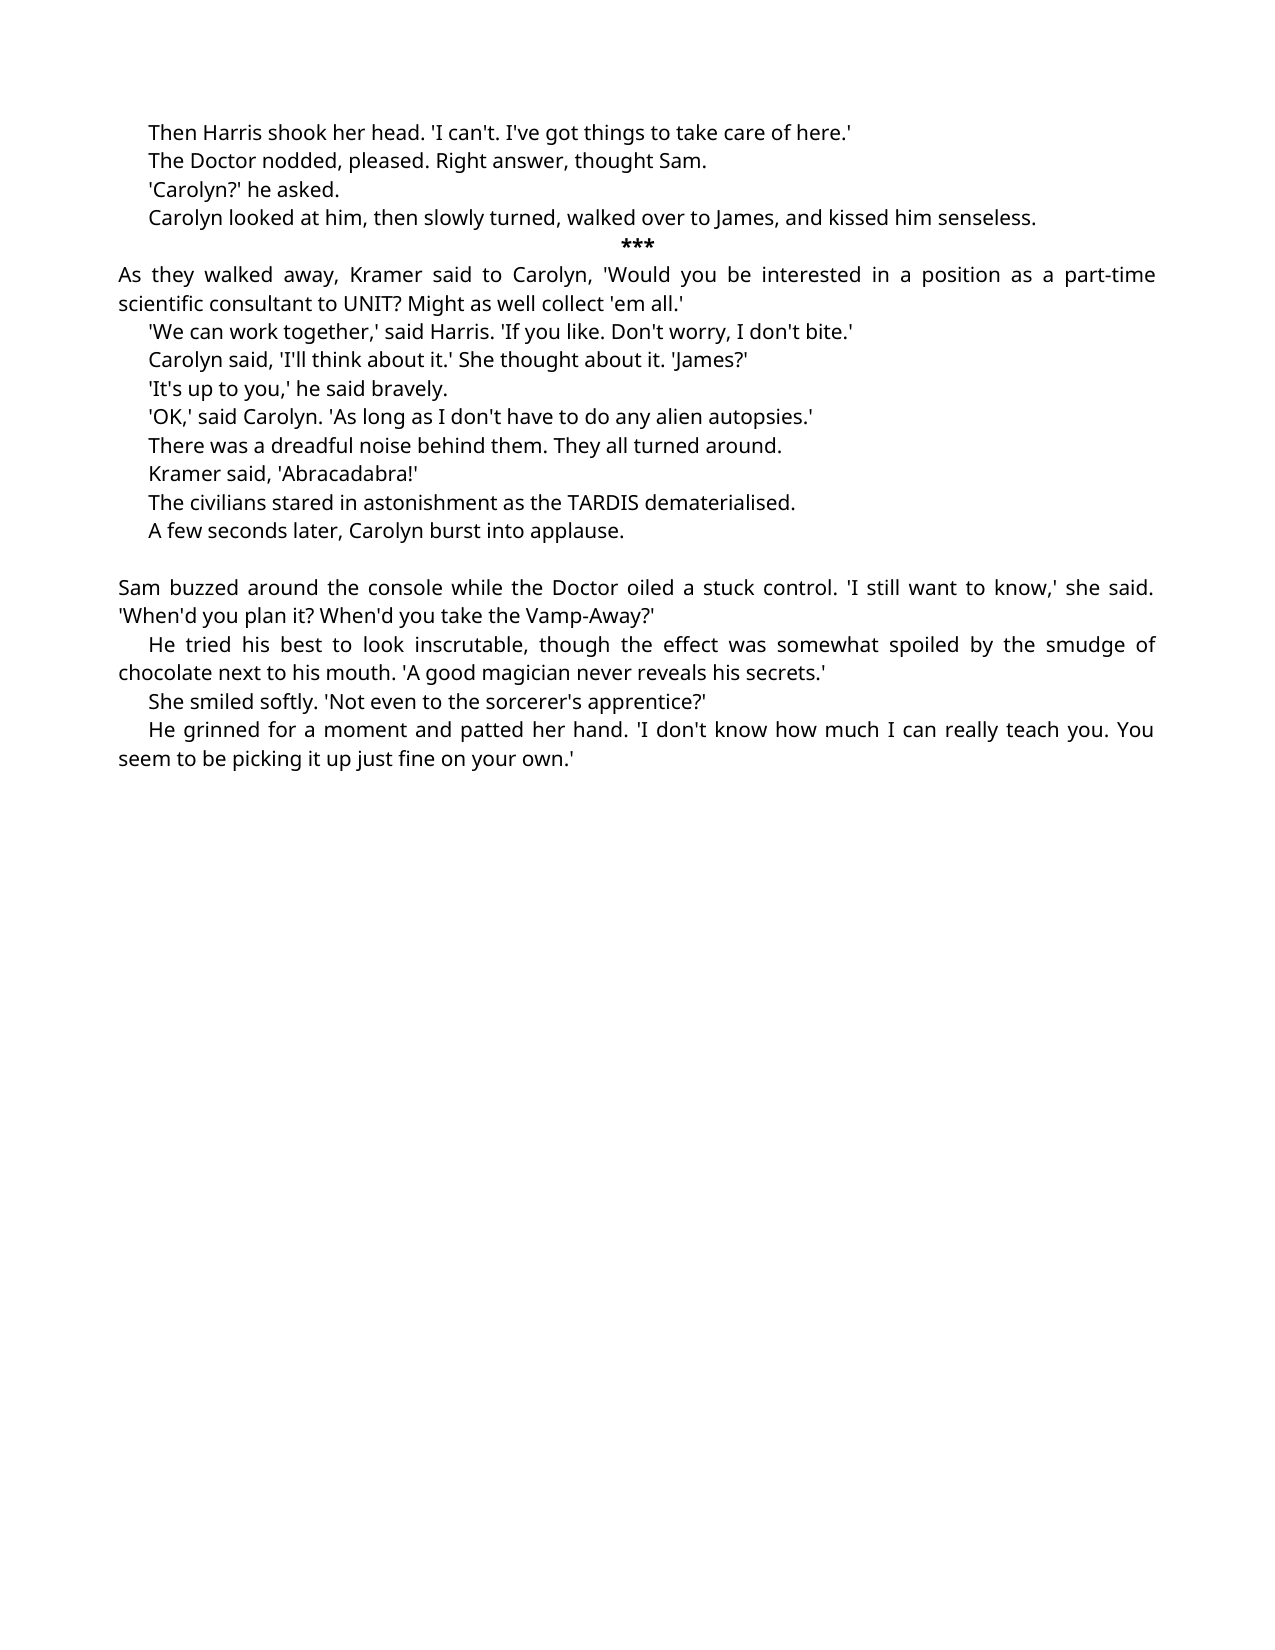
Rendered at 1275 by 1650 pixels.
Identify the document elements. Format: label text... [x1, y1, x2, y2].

text Carolyn said, 'I'll think about it.' She thought about it. 'James?' [118, 346, 1157, 374]
text Carolyn looked at him, then slowly turned, walked over to James, and kissed him senseless. [118, 203, 1157, 232]
text A few seconds later, Carolyn burst into applause. [118, 516, 1157, 545]
text Kramer said, 'Abracadabra!' [118, 459, 1157, 488]
text 'We can work together,' said Harris. 'If you like. Don't worry, I don't bite.' [118, 317, 1157, 346]
text He grinned for a moment and patted her hand. 'I don't know how much I can really teach you. You seem to be picking it up just fine on your own.' [118, 715, 1157, 772]
text The Doctor nodded, pleased. Right answer, thought Sam. [118, 147, 1157, 175]
text She smiled softly. 'Not even to the sorcerer's apprentice?' [118, 687, 1157, 715]
text The civilians stared in astonishment as the TARDIS dematerialised. [118, 488, 1157, 516]
text Sam buzzed around the console while the Doctor oiled a stuck control. 'I still want to know,' she said. 'When'd you plan it? When'd you take the Vamp-Away?' [118, 573, 1157, 630]
text 'It's up to you,' he said bravely. [118, 374, 1157, 402]
text Then Harris shook her head. 'I can't. I've got things to take care of here.' [118, 118, 1157, 147]
text As they walked away, Kramer said to Carolyn, 'Would you be interested in a position as a part-time scientific consultant to UNIT? Might as well collect 'em all.' [118, 260, 1157, 317]
text There was a dreadful noise behind them. They all turned around. [118, 431, 1157, 459]
text *** [118, 232, 1157, 260]
text 'Carolyn?' he asked. [118, 175, 1157, 203]
text He tried his best to look inscrutable, though the effect was somewhat spoiled by the smudge of chocolate next to his mouth. 'A good magician never reveals his secrets.' [118, 630, 1157, 687]
text 'OK,' said Carolyn. 'As long as I don't have to do any alien autopsies.' [118, 402, 1157, 431]
